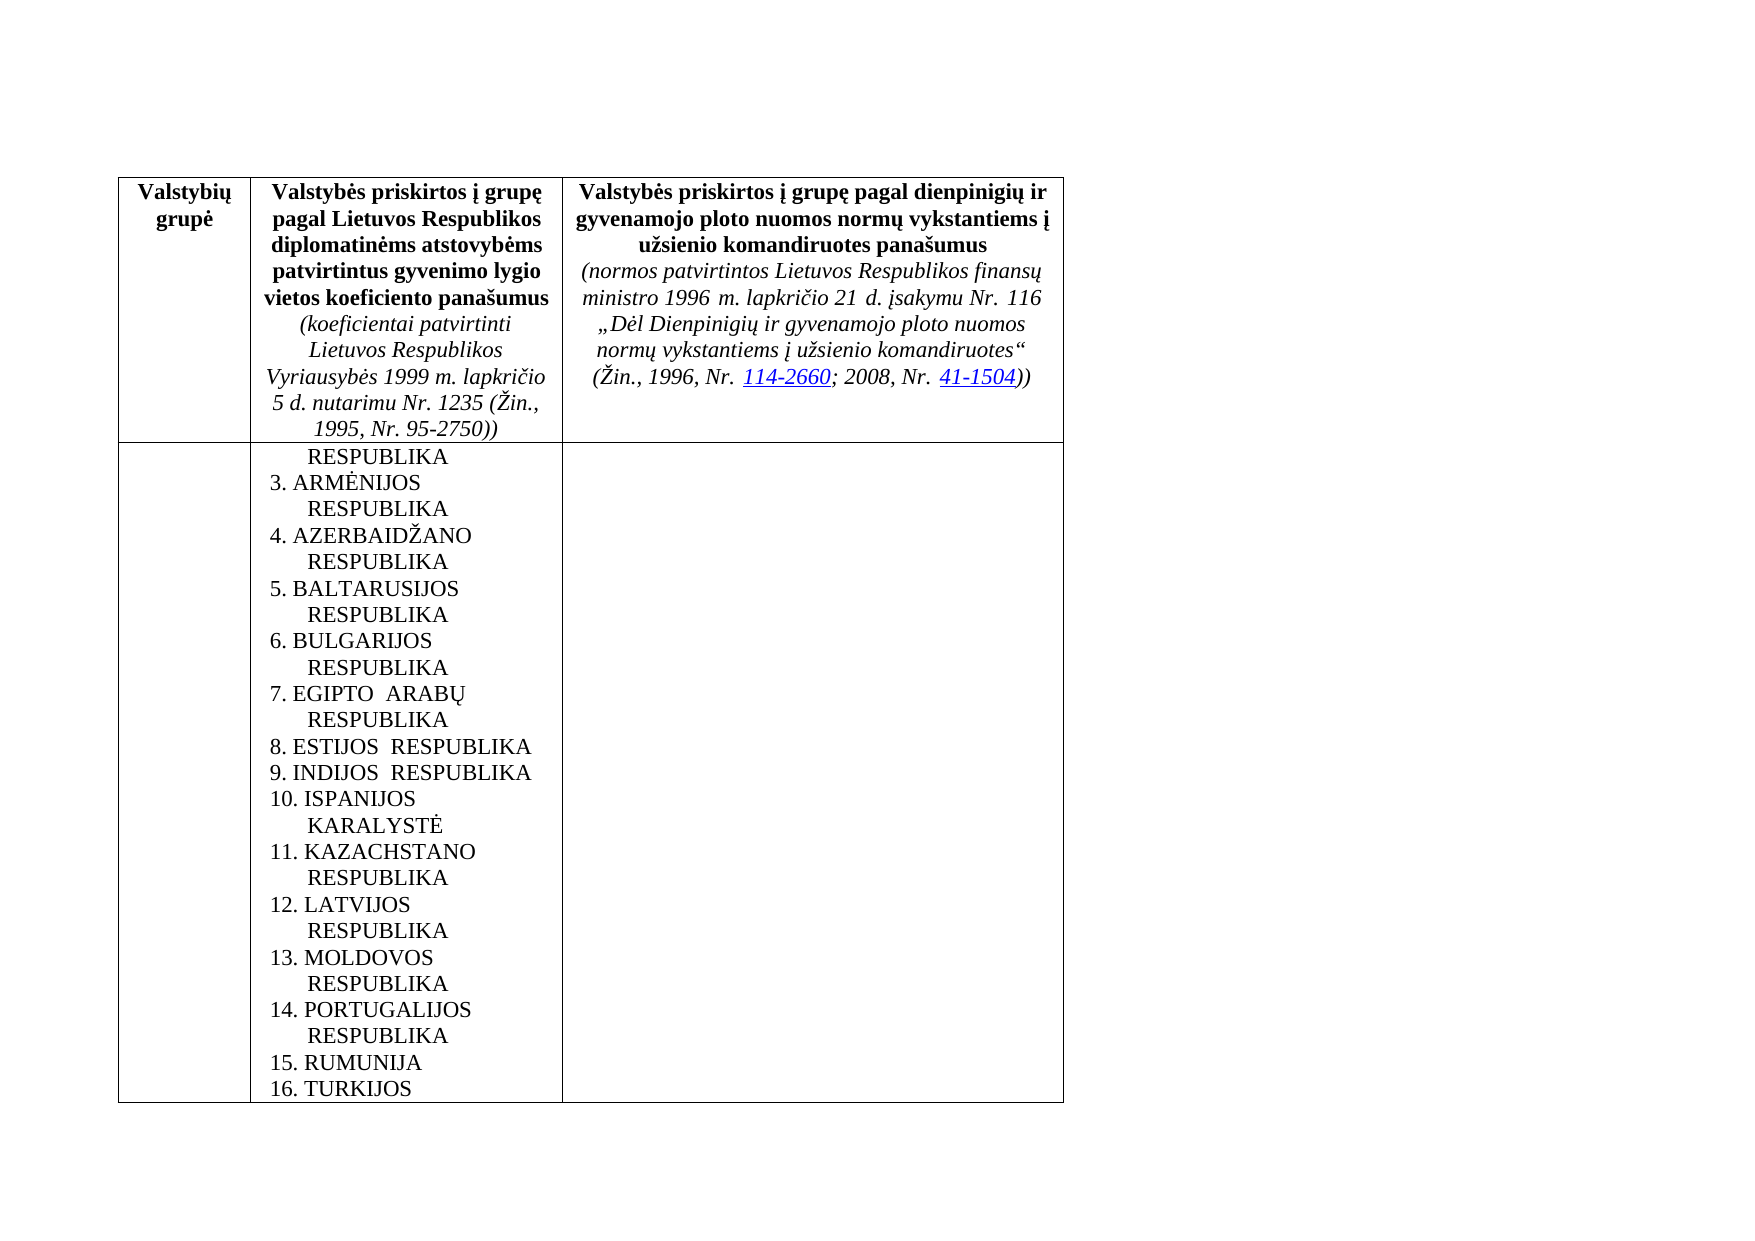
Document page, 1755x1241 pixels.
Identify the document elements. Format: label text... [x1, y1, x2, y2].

table_cell [119, 443, 250, 1102]
table_cell [563, 443, 1063, 1102]
table_header Valstybių grupė [119, 178, 250, 442]
table_header Valstybės priskirtos į grupę pagal dienpinigių ir gyvenamojo ploto nuomos normų vykstantiems į užsienio komandiruotes panašumus (normos patvirtintos Lietuvos Respublikos finansų ministro 1996 m. lapkričio 21 d. įsakymu Nr. 116 „Dėl Dienpinigių ir gyvenamojo ploto nuomos normų vykstantiems į užsienio komandiruotes“ (Žin., 1996, Nr. 114-2660; 2008, Nr. 41-1504)) [563, 178, 1063, 442]
table_cell RESPUBLIKA 3. ARMĖNIJOS RESPUBLIKA 4. AZERBAIDŽANO RESPUBLIKA 5. BALTARUSIJOS RESPUBLIKA 6. BULGARIJOS RESPUBLIKA 7. EGIPTO ARABŲ RESPUBLIKA 8. ESTIJOS RESPUBLIKA 9. INDIJOS RESPUBLIKA 10. ISPANIJOS KARALYSTĖ 11. KAZACHSTANO RESPUBLIKA 12. LATVIJOS RESPUBLIKA 13. MOLDOVOS RESPUBLIKA 14. PORTUGALIJOS RESPUBLIKA 15. RUMUNIJA 16. TURKIJOS [251, 443, 562, 1102]
table_header Valstybės priskirtos į grupę pagal Lietuvos Respublikos diplomatinėms atstovybėms patvirtintus gyvenimo lygio vietos koeficiento panašumus (koeficientai patvirtinti Lietuvos Respublikos Vyriausybės 1999 m. lapkričio 5 d. nutarimu Nr. 1235 (Žin., 1995, Nr. 95-2750)) [251, 178, 562, 442]
